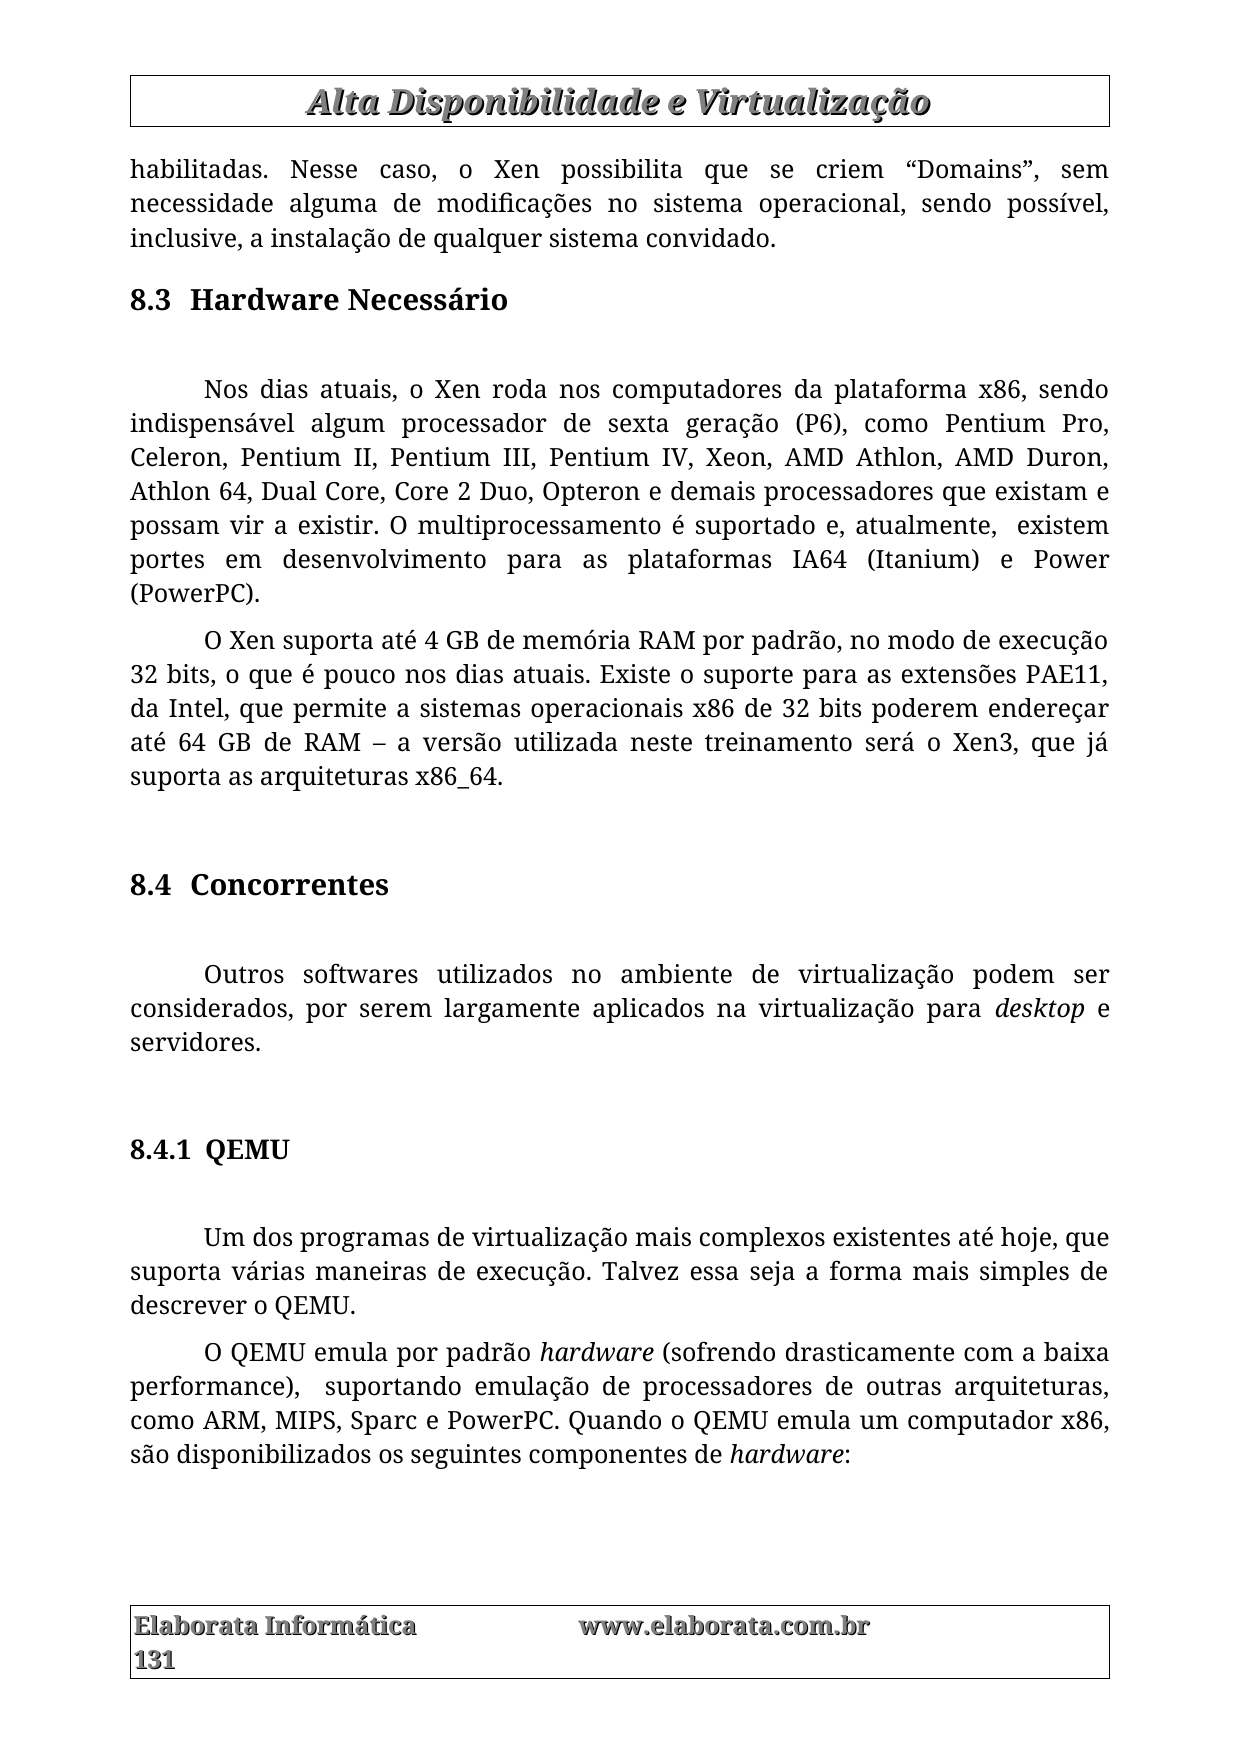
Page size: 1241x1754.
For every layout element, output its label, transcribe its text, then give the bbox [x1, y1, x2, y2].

subtitle Hardware Necessário [130, 279, 1110, 319]
text Outros softwares utilizados no ambiente de virtualização podem ser considerados, por serem largamente aplicados na virtualização para desktop e servidores. [130, 957, 1110, 1059]
text Um dos programas de virtualização mais complexos existentes até hoje, que suporta várias maneiras de execução. Talvez essa seja a forma mais simples de descrever o QEMU. [130, 1220, 1110, 1322]
text Nos dias atuais, o Xen roda nos computadores da plataforma x86, sendo indispensável algum processador de sexta geração (P6), como Pentium Pro, Celeron, Pentium II, Pentium III, Pentium IV, Xeon, AMD Athlon, AMD Duron, Athlon 64, Dual Core, Core 2 Duo, Opteron e demais processadores que existam e possam vir a existir. O multiprocessamento é suportado e, atualmente, existem portes em desenvolvimento para as plataformas IA64 (Itanium) e Power (PowerPC). [130, 372, 1110, 610]
text O Xen suporta até 4 GB de memória RAM por padrão, no modo de execução 32 bits, o que é pouco nos dias atuais. Existe o suporte para as extensões PAE11, da Intel, que permite a sistemas operacionais x86 de 32 bits poderem endereçar até 64 GB de RAM – a versão utilizada neste treinamento será o Xen3, que já suporta as arquiteturas x86_64. [130, 622, 1110, 793]
subtitle QEMU [130, 1130, 1110, 1167]
subtitle Concorrentes [130, 864, 1110, 904]
text O QEMU emula por padrão hardware (sofrendo drasticamente com a baixa performance), suportando emulação de processadores de outras arquiteturas, como ARM, MIPS, Sparc e PowerPC. Quando o QEMU emula um computador x86, são disponibilizados os seguintes componentes de hardware: [130, 1334, 1110, 1471]
text habilitadas. Nesse caso, o Xen possibilita que se criem “Domains”, sem necessidade alguma de modificações no sistema operacional, sendo possível, inclusive, a instalação de qualquer sistema convidado. [130, 152, 1110, 254]
